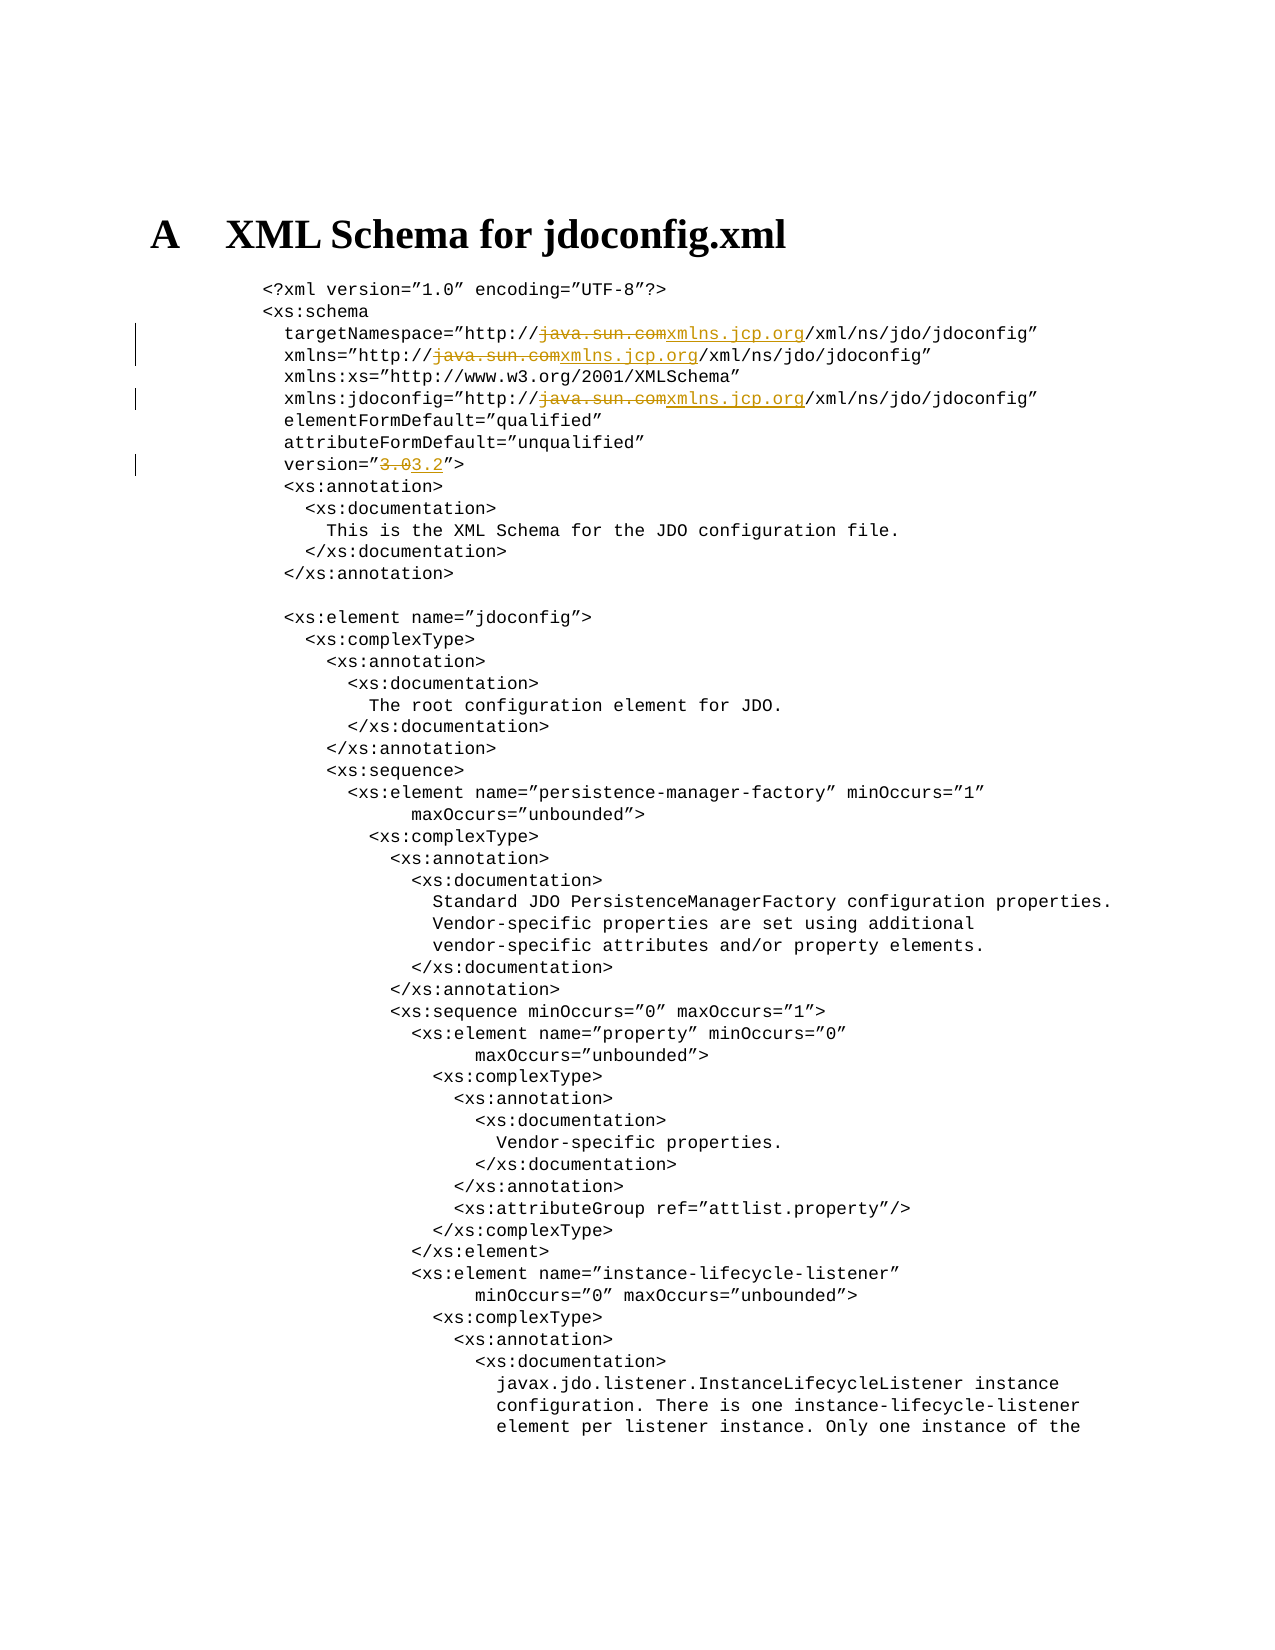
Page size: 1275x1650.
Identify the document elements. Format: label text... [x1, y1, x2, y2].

text xmlns:xs=”http://www.w3.org/2001/XMLSchema” [262, 366, 1125, 388]
text <xs:sequence> [262, 760, 1125, 782]
text version=”3.2”> [262, 454, 1125, 476]
text <xs:annotation> [262, 1329, 1125, 1351]
text maxOccurs=”unbounded”> [262, 804, 1125, 826]
text javax.jdo.listener.InstanceLifecycleListener instance [262, 1372, 1125, 1394]
text The root configuration element for JDO. [262, 694, 1125, 716]
text </xs:documentation> [262, 1154, 1125, 1176]
text <xs:complexType> [262, 1307, 1125, 1329]
text </xs:annotation> [262, 738, 1125, 760]
text </xs:documentation> [262, 716, 1125, 738]
text Vendor-specific properties. [262, 1132, 1125, 1154]
text xmlns=”http://xmlns.jcp.org/xml/ns/jdo/jdoconfig” [262, 344, 1125, 366]
text <xs:annotation> [262, 847, 1125, 869]
text maxOccurs=”unbounded”> [262, 1044, 1125, 1066]
text </xs:annotation> [262, 979, 1125, 1001]
text minOccurs=”0” maxOccurs=”unbounded”> [262, 1285, 1125, 1307]
text vendor-specific attributes and/or property elements. [262, 935, 1125, 957]
text </xs:complexType> [262, 1219, 1125, 1241]
text This is the XML Schema for the JDO configuration file. [262, 519, 1125, 541]
text <xs:annotation> [262, 476, 1125, 497]
text <xs:documentation> [262, 672, 1125, 694]
text <xs:sequence minOccurs=”0” maxOccurs=”1”> [262, 1001, 1125, 1022]
text <xs:documentation> [262, 869, 1125, 891]
text <xs:annotation> [262, 1088, 1125, 1110]
text <xs:attributeGroup ref=”attlist.property”/> [262, 1197, 1125, 1219]
text xmlns:jdoconfig=”http://xmlns.jcp.org/xml/ns/jdo/jdoconfig” [262, 388, 1125, 410]
text <xs:element name=”persistence-manager-factory” minOccurs=”1” [262, 782, 1125, 804]
text </xs:documentation> [262, 541, 1125, 563]
text elementFormDefault=”qualified” [262, 410, 1125, 432]
text <xs:schema [262, 301, 1125, 322]
text <xs:element name=”jdoconfig”> [262, 607, 1125, 629]
text </xs:documentation> [262, 957, 1125, 979]
text <xs:documentation> [262, 1110, 1125, 1132]
text targetNamespace=”http://xmlns.jcp.org/xml/ns/jdo/jdoconfig” [262, 322, 1125, 344]
text <xs:complexType> [262, 1066, 1125, 1088]
text attributeFormDefault=”unqualified” [262, 432, 1125, 454]
subtitle XML Schema for jdoconfig.xml [150, 210, 1125, 258]
text <?xml version=”1.0” encoding=”UTF-8”?> [262, 279, 1125, 301]
text Vendor-specific properties are set using additional [262, 913, 1125, 935]
text </xs:element> [262, 1241, 1125, 1263]
text <xs:element name=”instance-lifecycle-listener” [262, 1263, 1125, 1285]
text Standard JDO PersistenceManagerFactory configuration properties. [262, 891, 1125, 913]
text <xs:element name=”property” minOccurs=”0” [262, 1022, 1125, 1044]
text element per listener instance. Only one instance of the [262, 1416, 1125, 1438]
text configuration. There is one instance-lifecycle-listener [262, 1394, 1125, 1416]
text <xs:documentation> [262, 1351, 1125, 1372]
text <xs:documentation> [262, 497, 1125, 519]
text </xs:annotation> [262, 563, 1125, 585]
text <xs:annotation> [262, 651, 1125, 672]
text </xs:annotation> [262, 1176, 1125, 1197]
text <xs:complexType> [262, 629, 1125, 651]
text <xs:complexType> [262, 826, 1125, 847]
